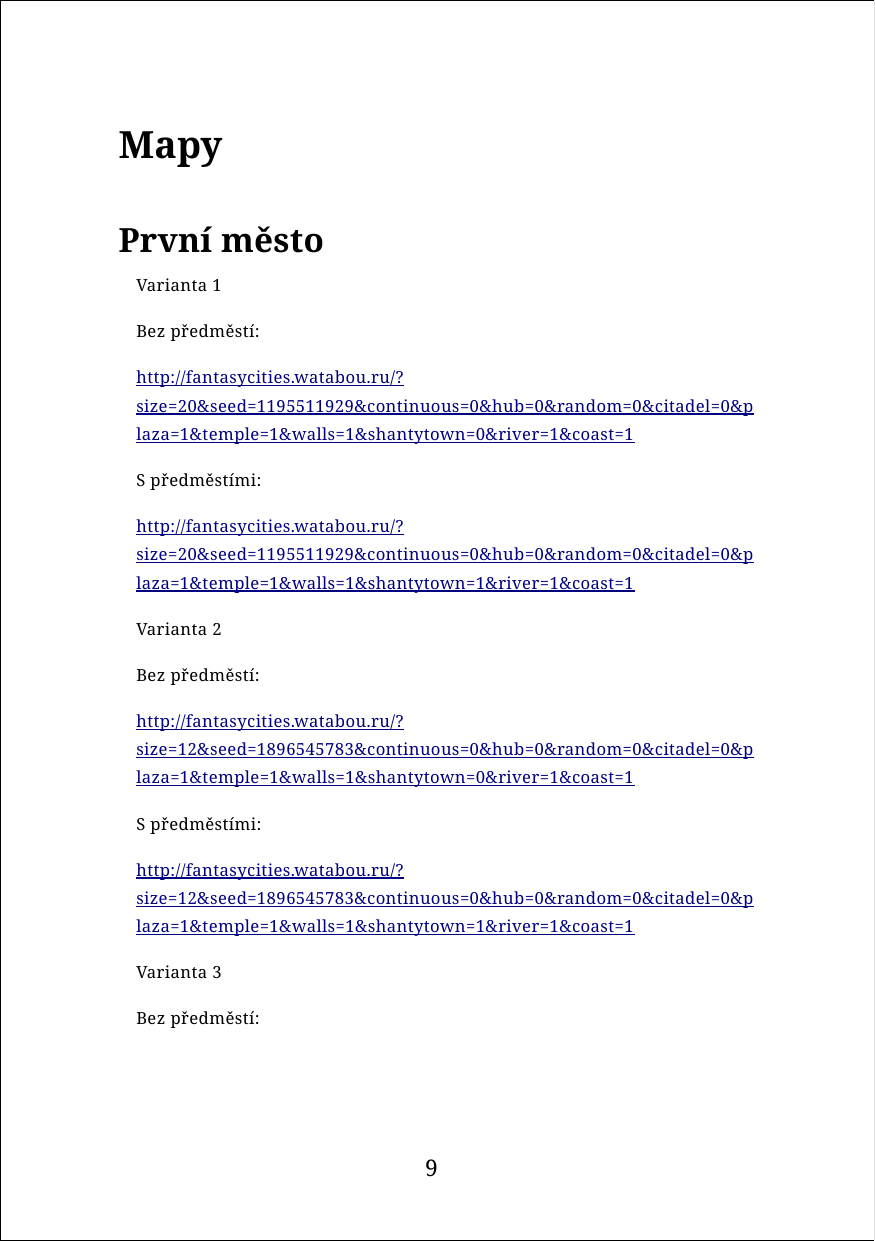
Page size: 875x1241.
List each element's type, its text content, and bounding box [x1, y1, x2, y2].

subtitle Mapy [118, 118, 756, 169]
text Bez předměstí: [136, 320, 756, 342]
subtitle První město [118, 217, 756, 262]
text Varianta 1 [136, 274, 756, 296]
text Varianta 2 [136, 617, 756, 640]
text S předměstími: [136, 812, 756, 835]
text http://fantasycities.watabou.ru/?size=20&seed=1195511929&continuous=0&hub=0&random=0&citadel=0&plaza=1&temple=1&walls=1&shantytown=1&river=1&coast=1 [136, 514, 756, 594]
text http://fantasycities.watabou.ru/?size=20&seed=1195511929&continuous=0&hub=0&random=0&citadel=0&plaza=1&temple=1&walls=1&shantytown=0&river=1&coast=1 [136, 366, 756, 445]
text Bez předměstí: [136, 1007, 756, 1029]
text http://fantasycities.watabou.ru/?size=12&seed=1896545783&continuous=0&hub=0&random=0&citadel=0&plaza=1&temple=1&walls=1&shantytown=0&river=1&coast=1 [136, 709, 756, 789]
text S předměstími: [136, 468, 756, 491]
text Varianta 3 [136, 961, 756, 983]
text Bez předměstí: [136, 663, 756, 686]
text http://fantasycities.watabou.ru/?size=12&seed=1896545783&continuous=0&hub=0&random=0&citadel=0&plaza=1&temple=1&walls=1&shantytown=1&river=1&coast=1 [136, 858, 756, 937]
